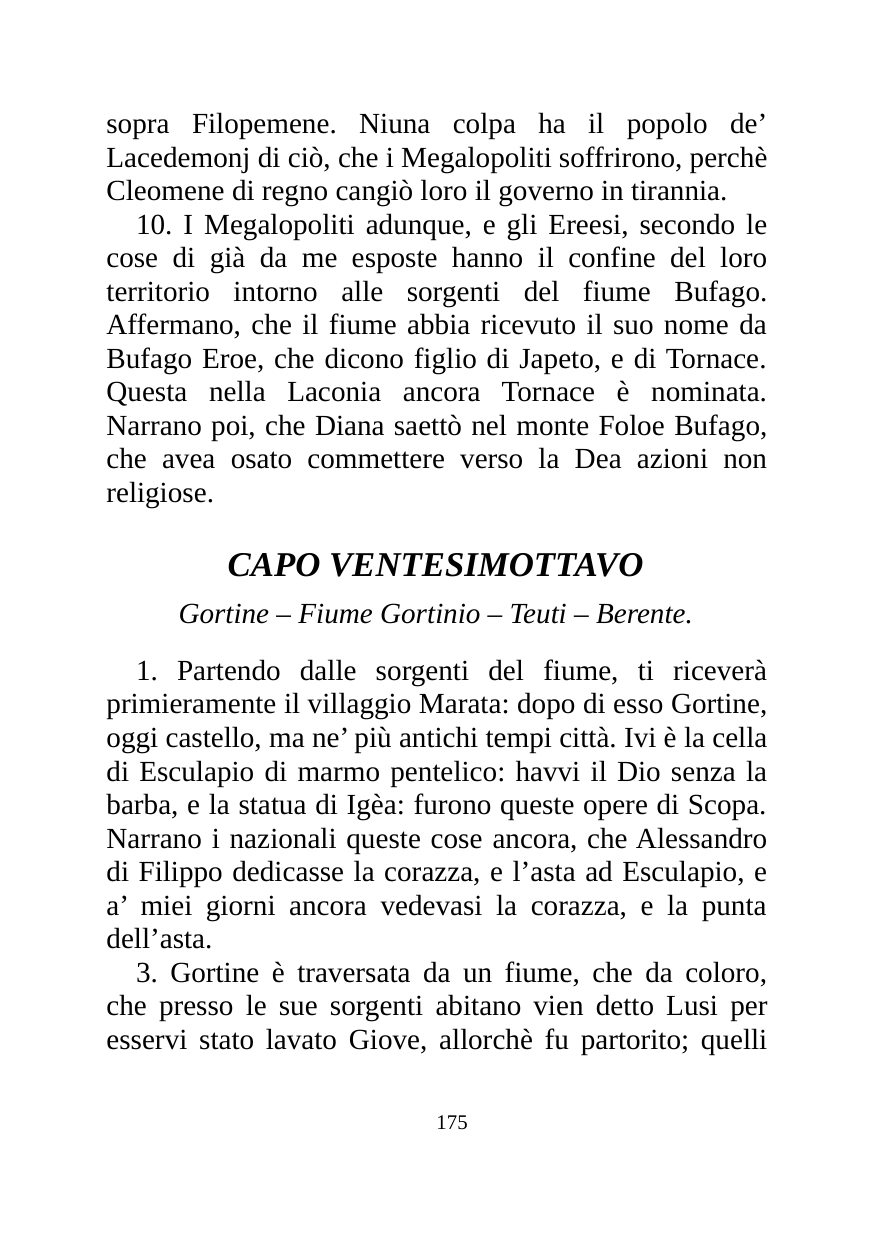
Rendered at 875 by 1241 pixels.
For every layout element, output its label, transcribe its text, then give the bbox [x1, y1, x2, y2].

text sopra Filopemene. Niuna colpa ha il popolo de’ Lacedemonj di ciò, che i Megalopoliti soffrirono, perchè Cleomene di regno cangiò loro il governo in tirannia. [106, 106, 768, 207]
text 3. Gortine è traversata da un fiume, che da coloro, che presso le sue sorgenti abitano vien detto Lusi per esservi stato lavato Giove, allorchè fu partorito; quelli [106, 955, 768, 1056]
text Gortine – Fiume Gortinio – Teuti – Berente. [106, 596, 768, 629]
text 10. I Megalopoliti adunque, e gli Ereesi, secondo le cose di già da me esposte hanno il confine del loro territorio intorno alle sorgenti del fiume Bufago. Affermano, che il fiume abbia ricevuto il suo nome da Bufago Eroe, che dicono figlio di Japeto, e di Tornace. Questa nella Laconia ancora Tornace è nominata. Narrano poi, che Diana saettò nel monte Foloe Bufago, che avea osato commettere verso la Dea azioni non religiose. [106, 207, 768, 509]
text 1. Partendo dalle sorgenti del fiume, ti riceverà primieramente il villaggio Marata: dopo di esso Gortine, oggi castello, ma ne’ più antichi tempi città. Ivi è la cella di Esculapio di marmo pentelico: havvi il Dio senza la barba, e la statua di Igèa: furono queste opere di Scopa. Narrano i nazionali queste cose ancora, che Alessandro di Filippo dedicasse la corazza, e l’asta ad Esculapio, e a’ miei giorni ancora vedevasi la corazza, e la punta dell’asta. [106, 653, 768, 955]
subtitle CAPO VENTESIMOTTAVO [106, 544, 768, 584]
